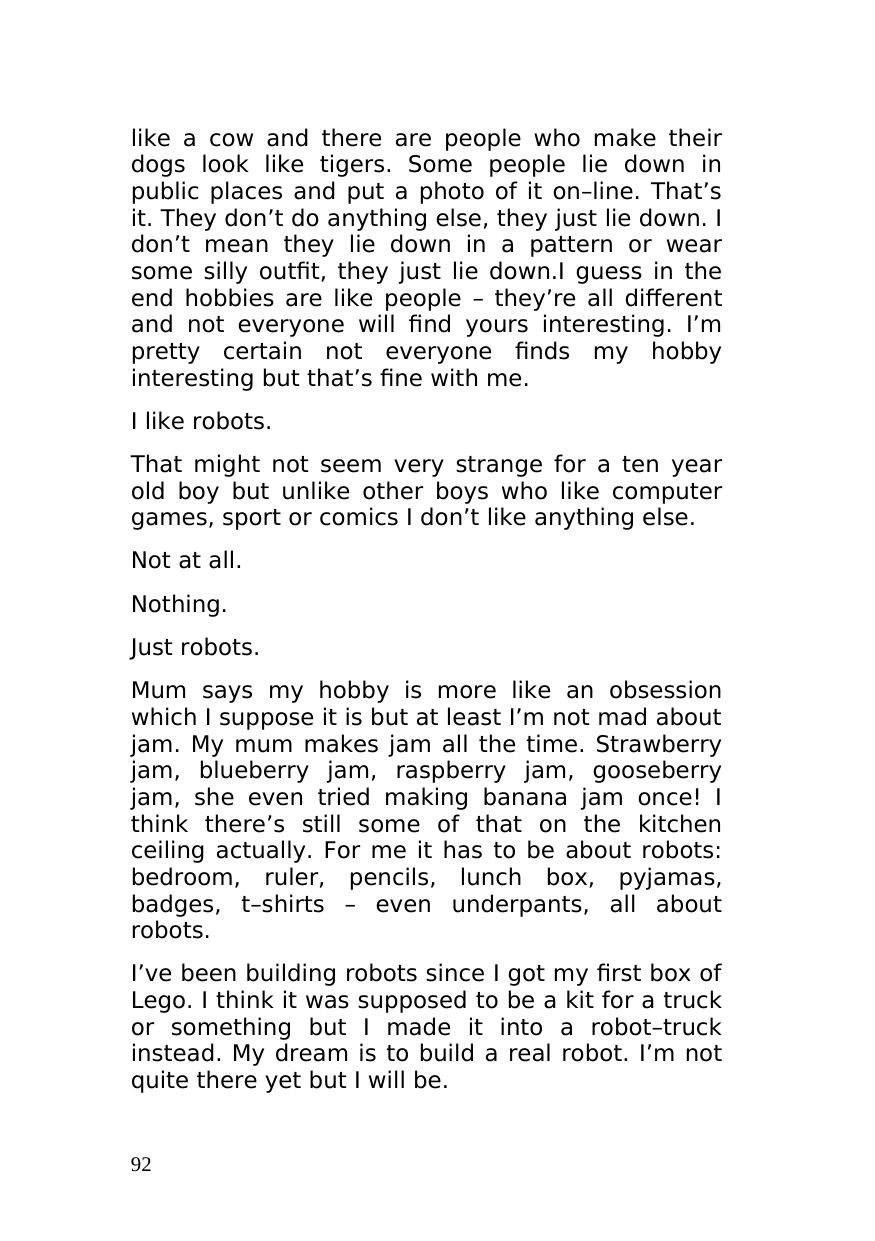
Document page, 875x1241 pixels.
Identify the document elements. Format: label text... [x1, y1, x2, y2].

text I like robots. [131, 408, 723, 434]
text I’ve been building robots since I got my first box of Lego. I think it was supposed to be a kit for a truck or something but I made it into a robot–truck instead. My dream is to build a real robot. I’m not quite there yet but I will be. [131, 961, 723, 1094]
text Not at all. [131, 548, 723, 574]
text Nothing. [131, 591, 723, 618]
text Mum says my hobby is more like an obsession which I suppose it is but at least I’m not mad about jam. My mum makes jam all the time. Strawberry jam, blueberry jam, raspberry jam, gooseberry jam, she even tried making banana jam once! I think there’s still some of that on the kitchen ceiling actually. For me it has to be about robots: bedroom, ruler, pencils, lunch box, pyjamas, badges, t–shirts – even underpants, all about robots. [131, 677, 723, 944]
text Just robots. [131, 634, 723, 661]
text That might not seem very strange for a ten year old boy but unlike other boys who like computer games, sport or comics I don’t like anything else. [131, 451, 723, 531]
text like a cow and there are people who make their dogs look like tigers. Some people lie down in public places and put a photo of it on–line. That’s it. They don’t do anything else, they just lie down. I don’t mean they lie down in a pattern or wear some silly outfit, they just lie down.I guess in the end hobbies are like people – they’re all different and not everyone will find yours interesting. I’m pretty certain not everyone finds my hobby interesting but that’s fine with me. [131, 125, 723, 391]
